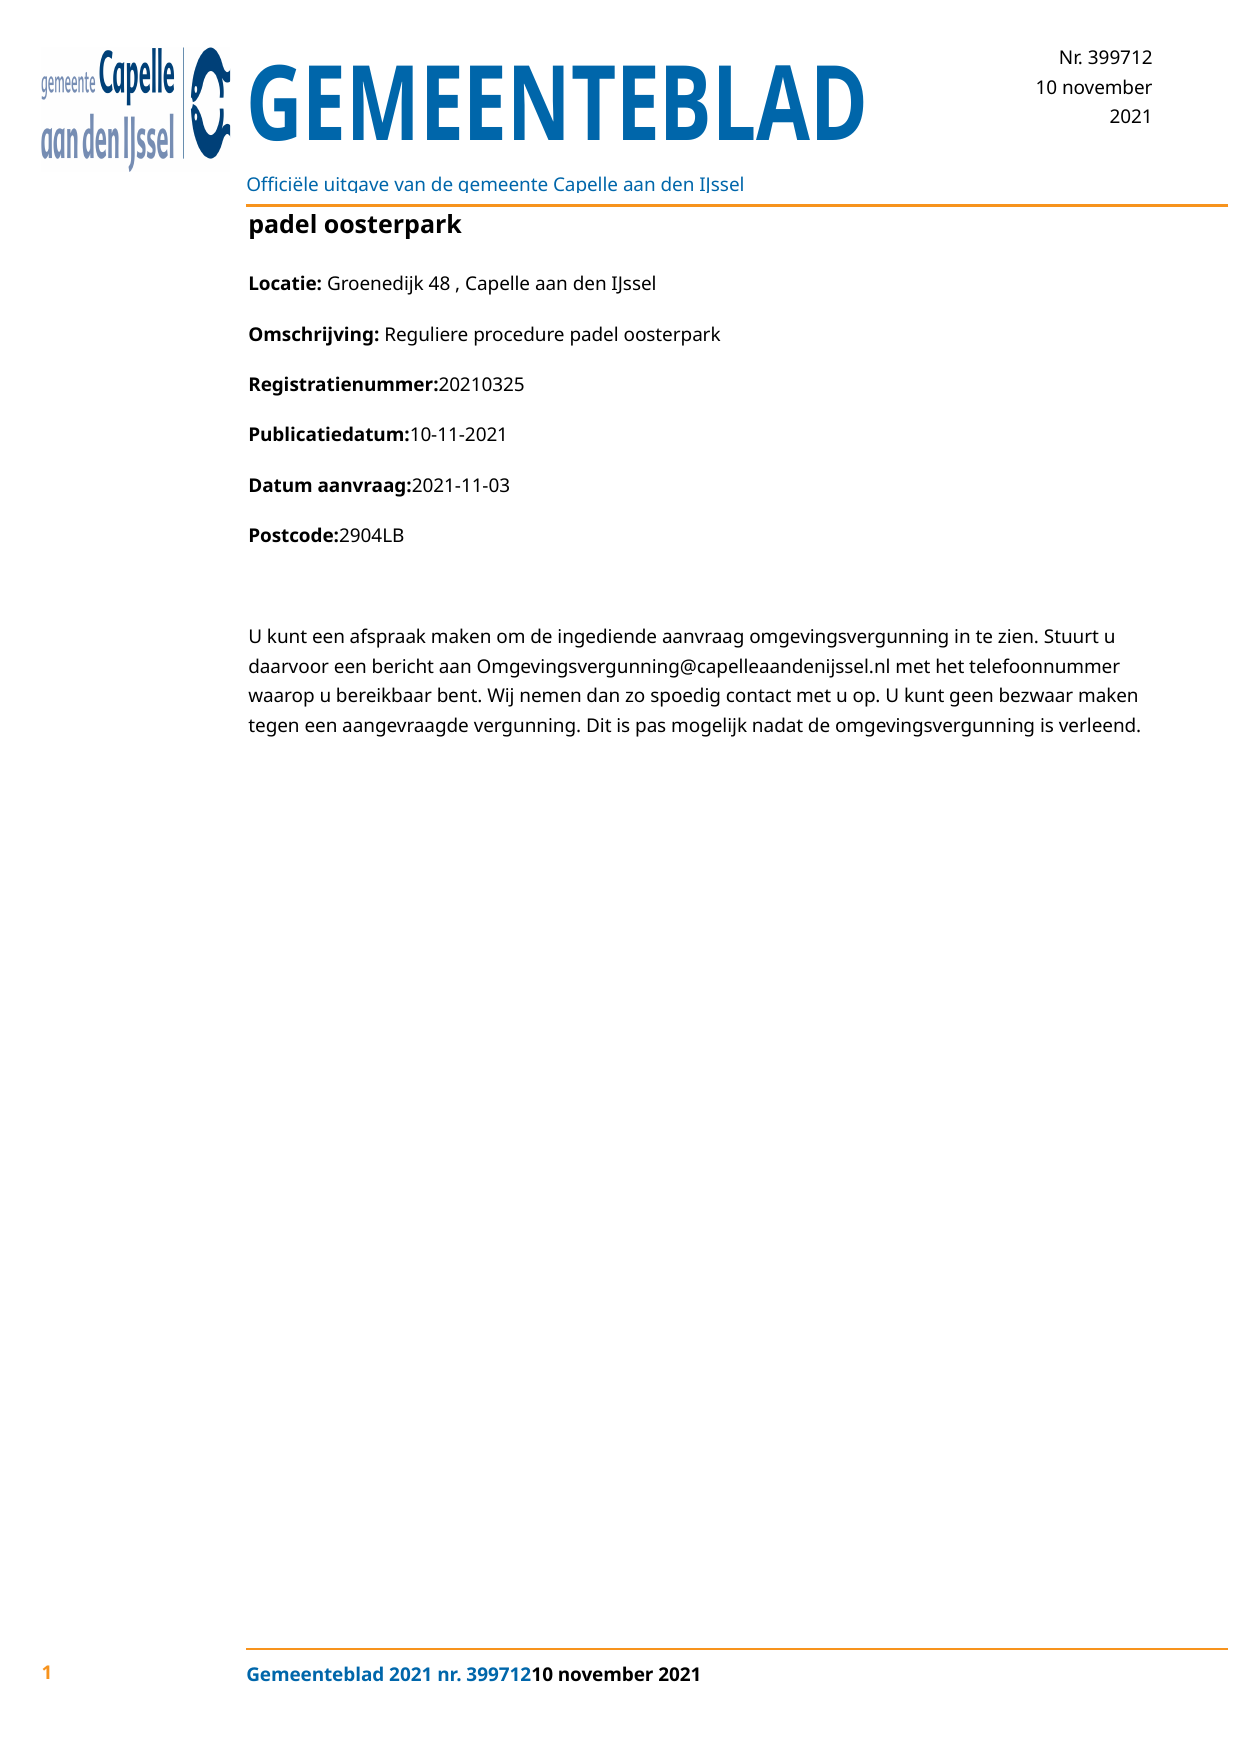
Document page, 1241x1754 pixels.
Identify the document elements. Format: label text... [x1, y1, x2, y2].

text U kunt een afspraak maken om de ingediende aanvraag omgevingsvergunning in te zien. Stuurt u daarvoor een bericht aan Omgevingsvergunning@capelleaandenijssel.nl met het telefoonnummer waarop u bereikbaar bent. Wij nemen dan zo spoedig contact met u op. U kunt geen bezwaar maken tegen een aangevraagde vergunning. Dit is pas mogelijk nadat de omgevingsvergunning is verleend. [248, 623, 1152, 738]
picture [41, 47, 231, 172]
text Postcode:2904LB [248, 522, 1152, 548]
text Publicatiedatum:10-11-2021 [248, 422, 1152, 447]
text Datum aanvraag:2021-11-03 [248, 472, 1152, 498]
text padel oosterpark [248, 207, 1152, 241]
text Locatie: Groenedijk 48 , Capelle aan den IJssel [248, 270, 1152, 296]
text Omschrijving: Reguliere procedure padel oosterpark [248, 321, 1152, 346]
text Registratienummer:20210325 [248, 371, 1152, 397]
